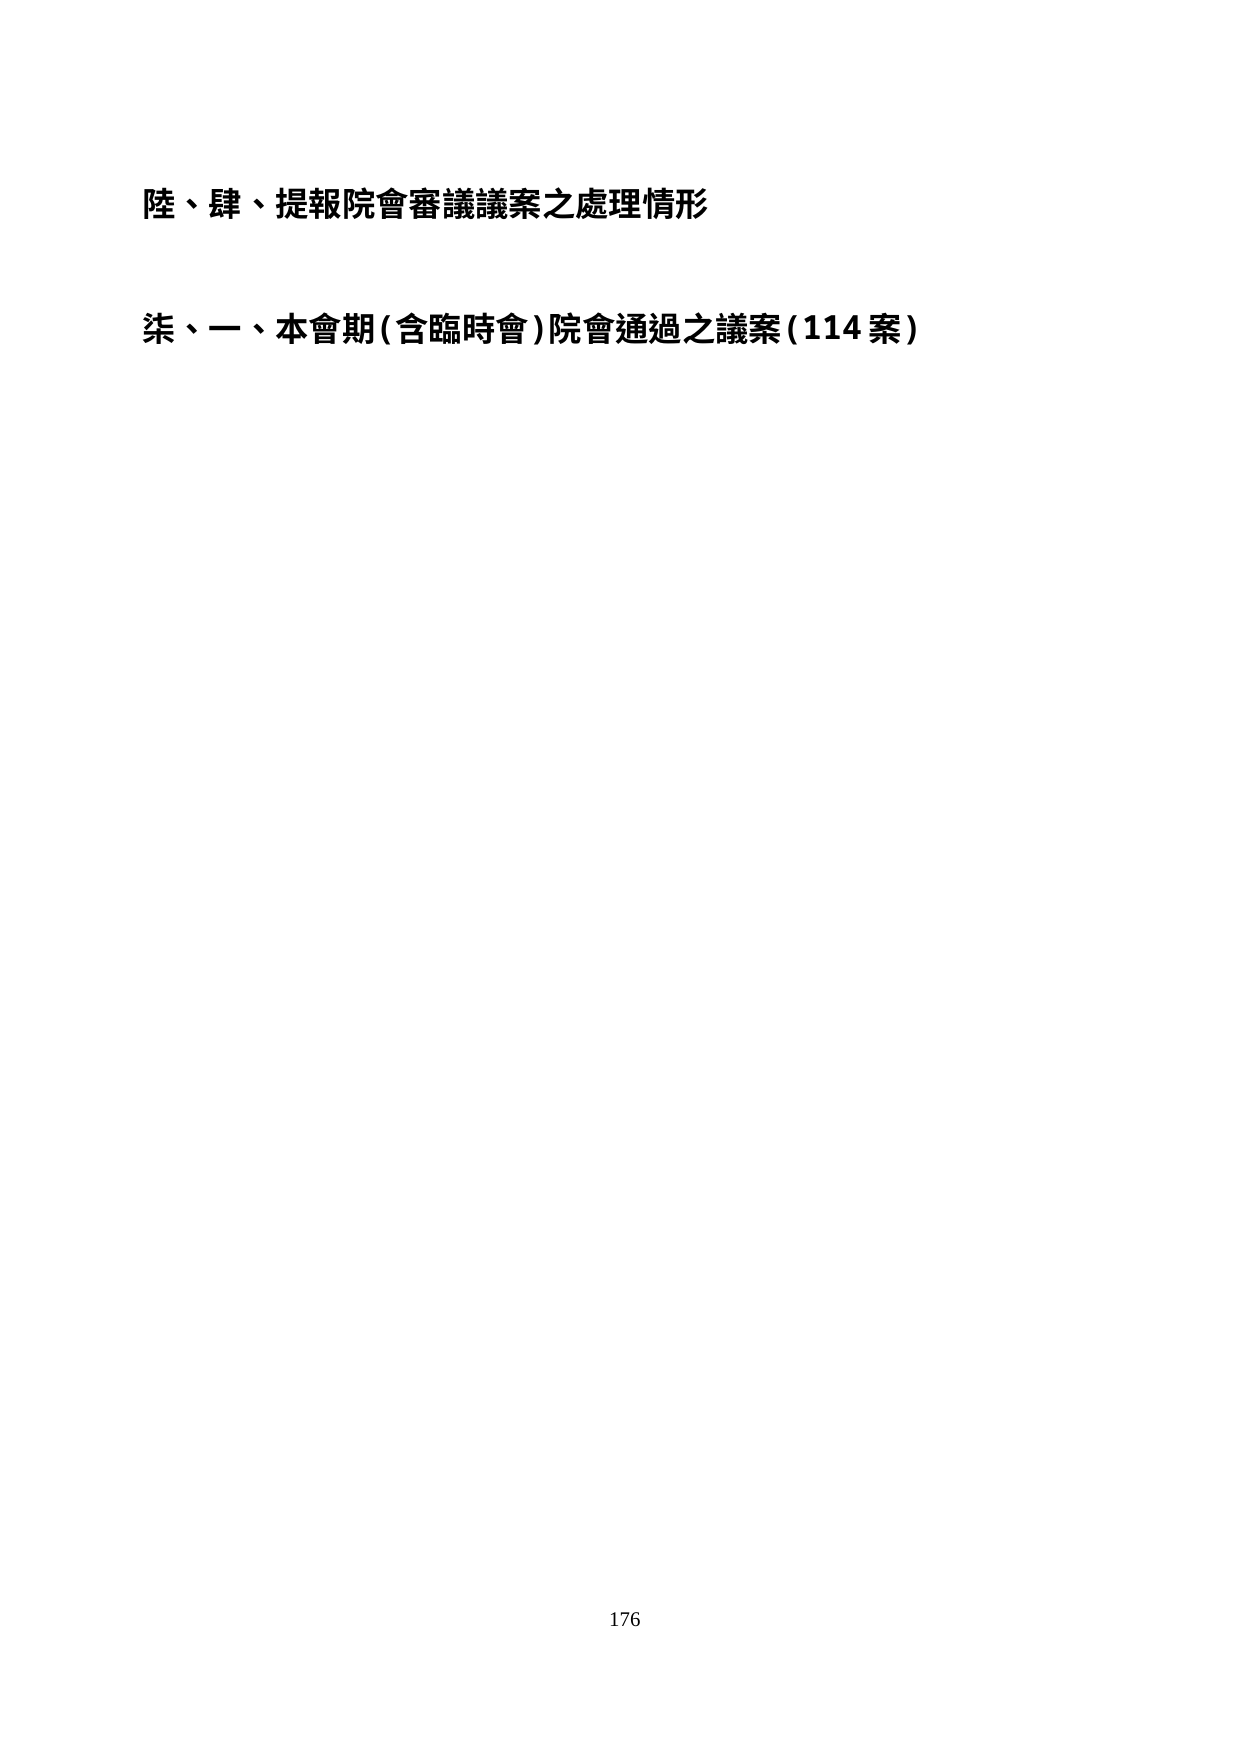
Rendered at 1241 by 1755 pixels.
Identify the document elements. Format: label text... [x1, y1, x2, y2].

subtitle 一、本會期(含臨時會)院會通過之議案(114案) [142, 285, 1107, 347]
subtitle 肆、提報院會審議議案之處理情形 [142, 160, 1107, 222]
